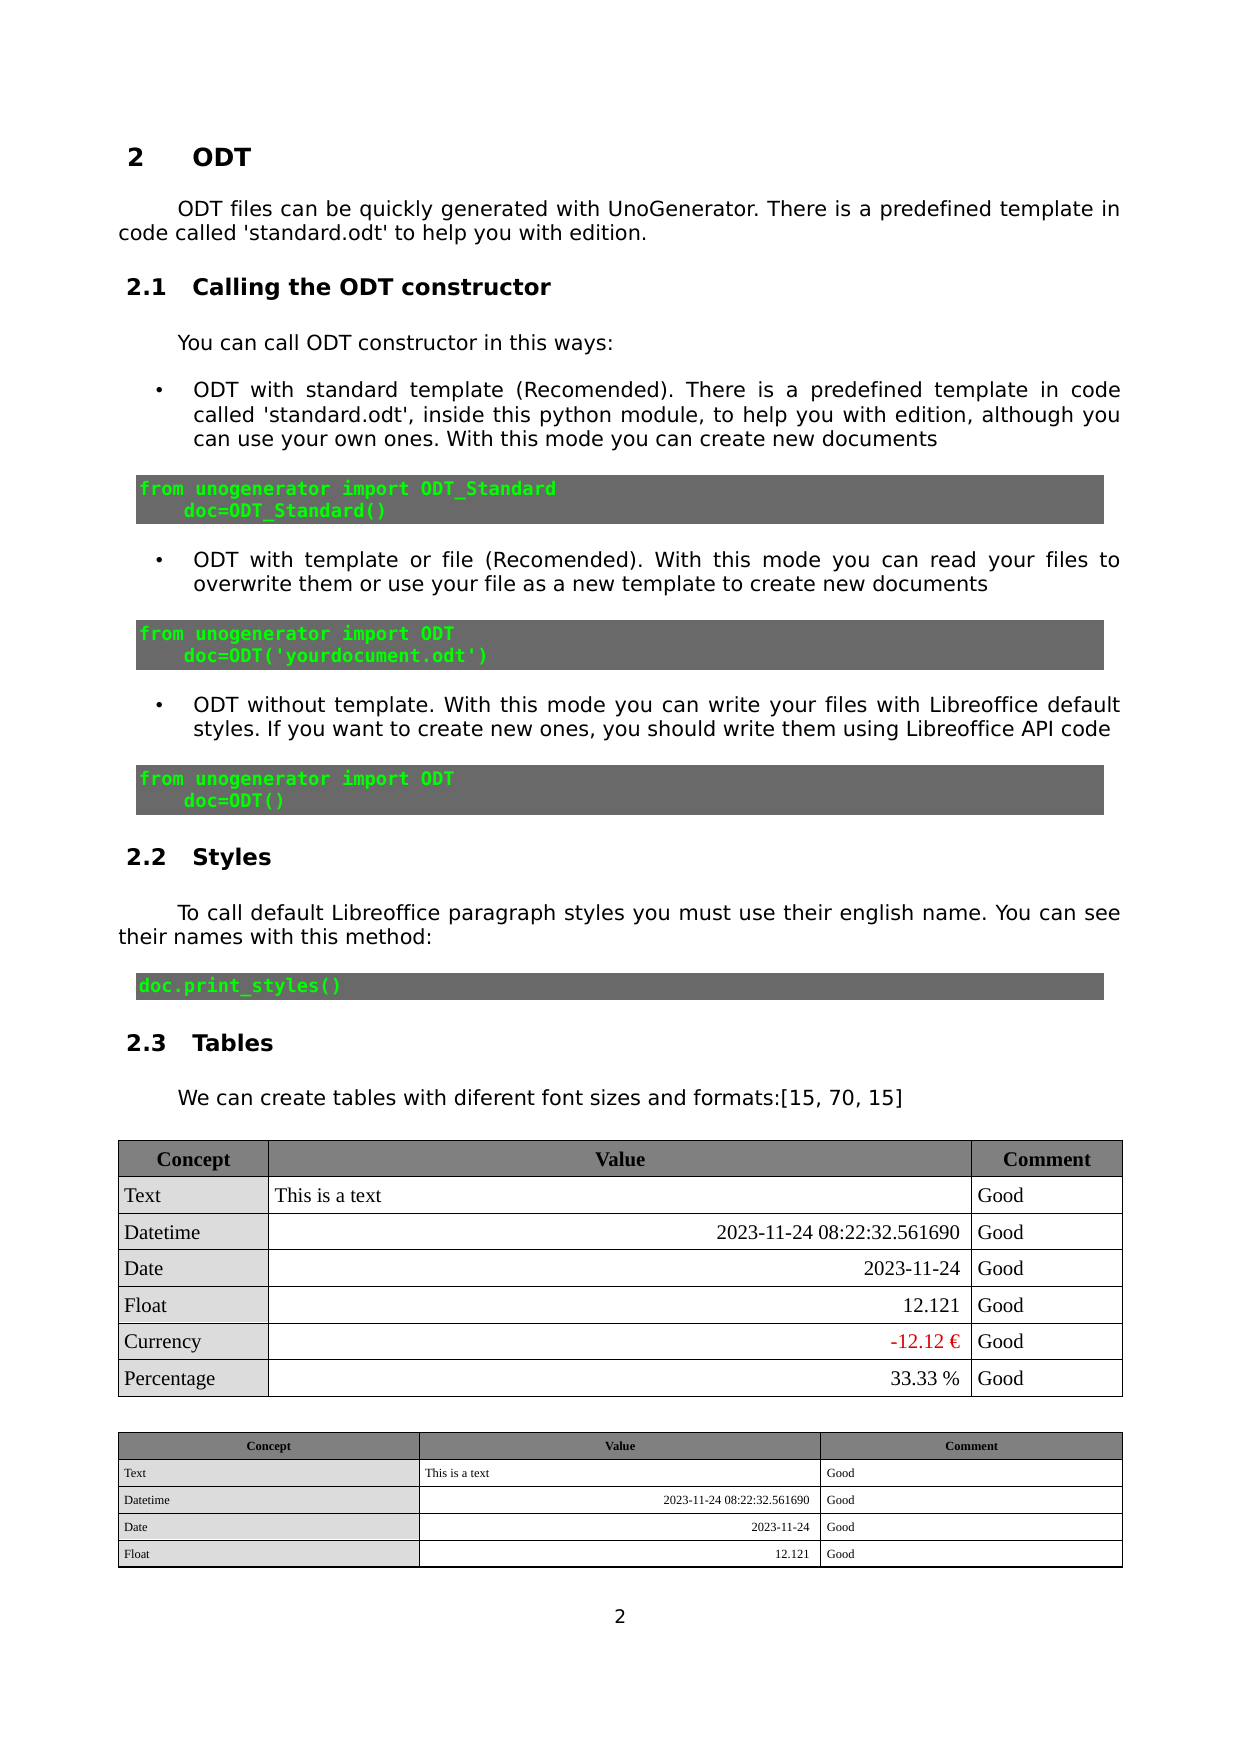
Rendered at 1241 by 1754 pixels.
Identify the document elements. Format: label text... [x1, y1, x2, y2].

table_cell Date [119, 1514, 419, 1539]
table_cell 12.121 [269, 1287, 971, 1322]
table_cell Float [119, 1541, 419, 1566]
table_cell Good [972, 1360, 1122, 1396]
table_cell Datetime [119, 1214, 268, 1249]
table_cell This is a text [420, 1460, 820, 1486]
text from unogenerator import ODT_Standard doc=ODT_Standard() [136, 475, 1104, 524]
table_cell 12.121 [420, 1541, 820, 1566]
table_header Concept [119, 1433, 419, 1459]
table_cell Currency [119, 1324, 268, 1359]
table_cell Datetime [119, 1487, 419, 1513]
text ODT files can be quickly generated with UnoGenerator. There is a predefined template in code called 'standard.odt' to help you with edition. [118, 197, 1122, 245]
subtitle Styles [118, 844, 1122, 871]
table_cell 33.33 % [269, 1360, 971, 1396]
table_cell Good [972, 1324, 1122, 1359]
list ODT with standard template (Recomended). There is a predefined template in code called 'standard.odt', inside this python module, to help you with edition, although you can use your own ones. With this mode you can create new documents [156, 378, 1122, 451]
table_cell 2023-11-24 [269, 1250, 971, 1286]
table_cell Good [821, 1487, 1122, 1513]
table_cell Good [821, 1460, 1122, 1486]
table_cell Good [972, 1177, 1122, 1213]
list ODT with template or file (Recomended). With this mode you can read your files to overwrite them or use your file as a new template to create new documents [156, 548, 1122, 597]
table_cell Text [119, 1460, 419, 1486]
text from unogenerator import ODT doc=ODT('yourdocument.odt') [136, 620, 1104, 670]
subtitle ODT [118, 143, 1122, 172]
table_cell 2023-11-24 [420, 1514, 820, 1539]
table_cell Text [119, 1177, 268, 1213]
table_cell Good [972, 1214, 1122, 1249]
table_cell Date [119, 1250, 268, 1286]
list ODT without template. With this mode you can write your files with Libreoffice default styles. If you want to create new ones, you should write them using Libreoffice API code [156, 693, 1122, 742]
table_cell Good [972, 1250, 1122, 1286]
table_cell Good [821, 1541, 1122, 1566]
table_cell Good [821, 1514, 1122, 1539]
table_cell 2023-11-24 08:22:32.561690 [420, 1487, 820, 1513]
table_cell 2023-11-24 08:22:32.561690 [269, 1214, 971, 1249]
table_cell Float [119, 1287, 268, 1322]
text You can call ODT constructor in this ways: [118, 331, 1122, 355]
table_cell This is a text [269, 1177, 971, 1213]
text We can create tables with diferent font sizes and formats:[15, 70, 15] [118, 1086, 1122, 1110]
table_header Value [420, 1433, 820, 1459]
table_header Concept [119, 1141, 268, 1176]
table_cell -12.12 € [269, 1324, 971, 1359]
table_header Comment [972, 1141, 1122, 1176]
table_cell Percentage [119, 1360, 268, 1396]
text To call default Libreoffice paragraph styles you must use their english name. You can see their names with this method: [118, 901, 1122, 949]
subtitle Tables [118, 1030, 1122, 1056]
text from unogenerator import ODT doc=ODT() [136, 765, 1104, 815]
table_header Value [269, 1141, 971, 1176]
table_header Comment [821, 1433, 1122, 1459]
table_cell Good [972, 1287, 1122, 1322]
text doc.print_styles() [136, 973, 1104, 1000]
subtitle Calling the ODT constructor [118, 274, 1122, 301]
